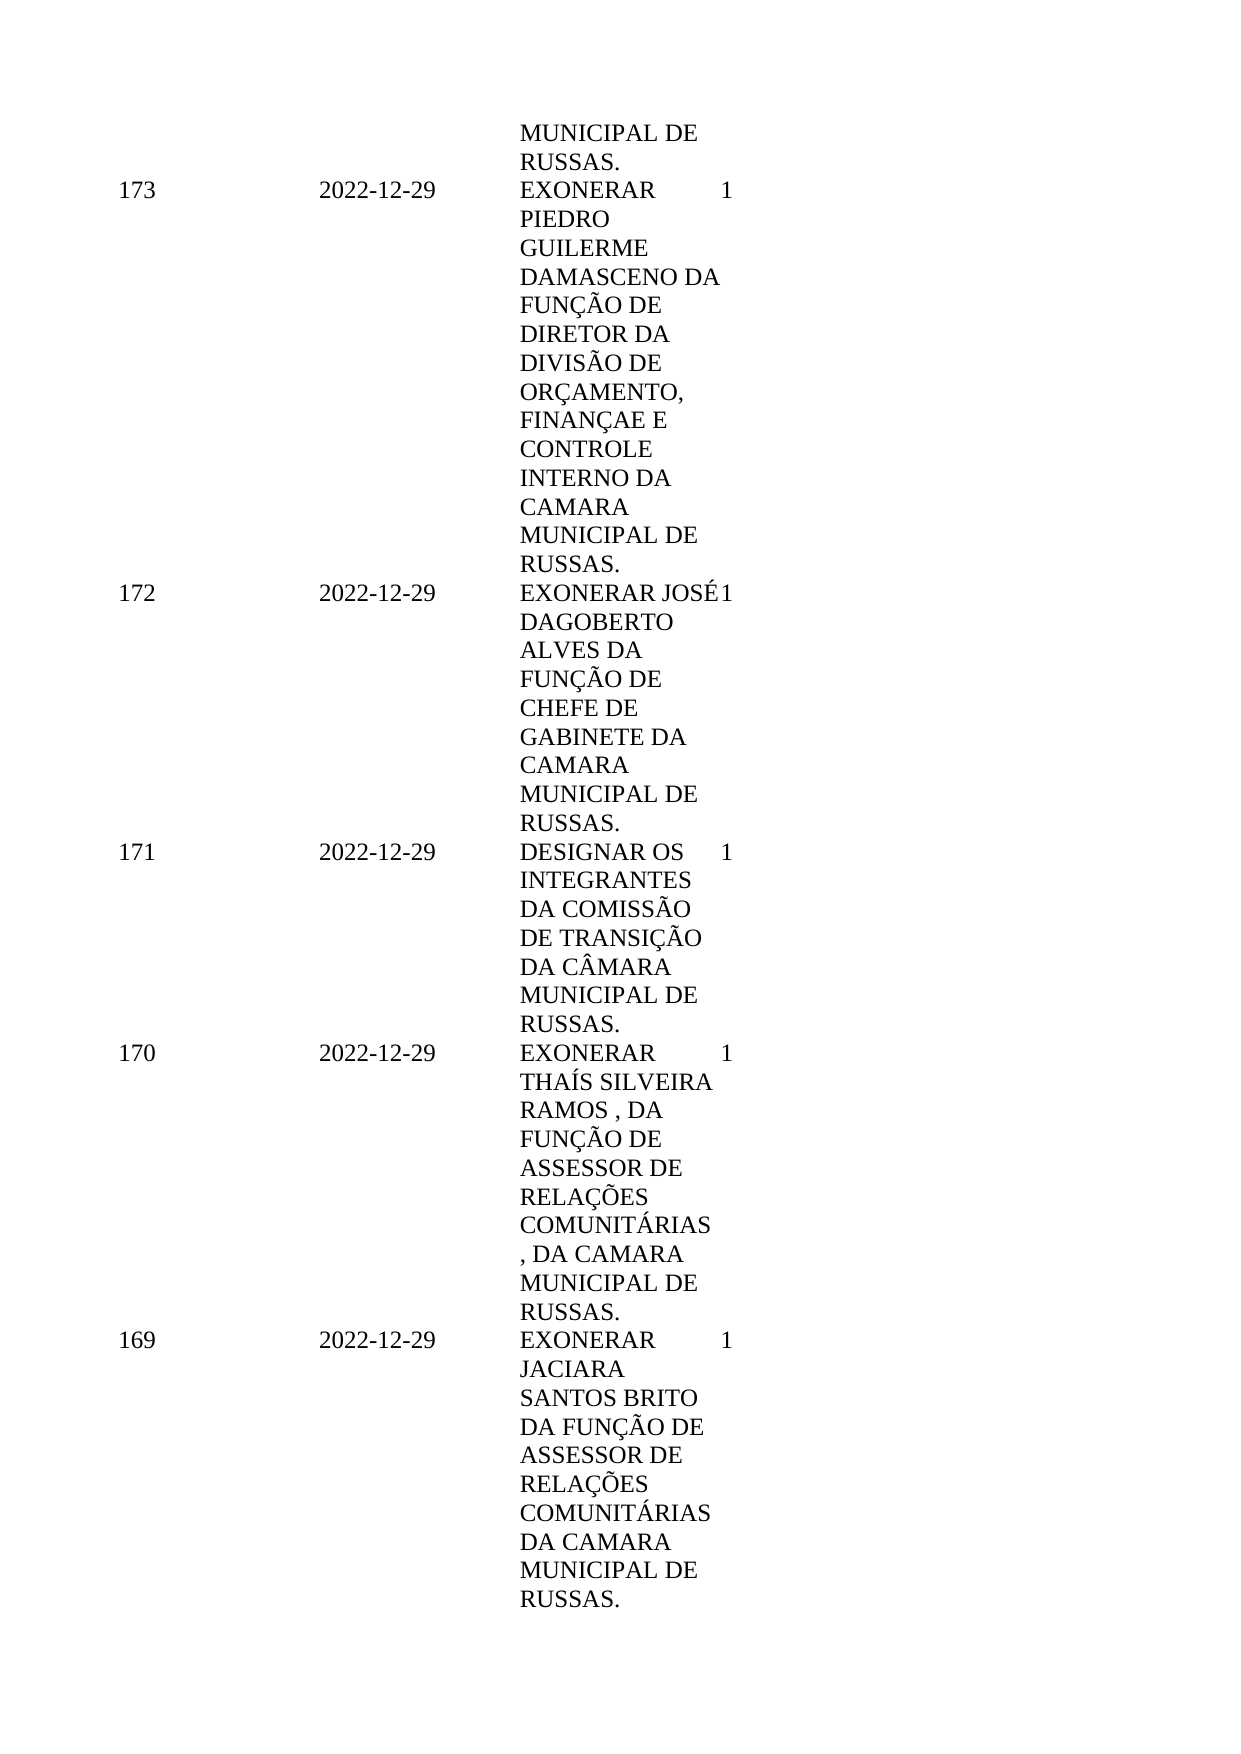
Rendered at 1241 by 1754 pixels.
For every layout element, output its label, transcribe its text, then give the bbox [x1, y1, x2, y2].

table_cell 170 [118, 1038, 319, 1326]
table_cell DESIGNAR OS INTEGRANTES DA COMISSÃO DE TRANSIÇÃO DA CÂMARA MUNICIPAL DE RUSSAS. [520, 837, 720, 1038]
table_cell [921, 1038, 1122, 1326]
table_cell [319, 118, 519, 176]
table_cell 1 [720, 1038, 921, 1326]
table_cell [921, 837, 1122, 1038]
table_cell 1 [720, 1326, 921, 1613]
table_cell 2022-12-29 [319, 578, 519, 837]
table_cell [921, 578, 1122, 837]
table_cell [921, 118, 1122, 176]
table_cell 1 [720, 578, 921, 837]
table_cell EXONERAR THAÍS SILVEIRA RAMOS , DA FUNÇÃO DE ASSESSOR DE RELAÇÕES COMUNITÁRIAS , DA CAMARA MUNICIPAL DE RUSSAS. [520, 1038, 720, 1326]
table_cell 2022-12-29 [319, 837, 519, 1038]
table_cell 1 [720, 837, 921, 1038]
table_cell 2022-12-29 [319, 1038, 519, 1326]
table_cell [118, 118, 319, 176]
table_cell EXONERAR JOSÉ DAGOBERTO ALVES DA FUNÇÃO DE CHEFE DE GABINETE DA CAMARA MUNICIPAL DE RUSSAS. [520, 578, 720, 837]
table_cell 172 [118, 578, 319, 837]
table_cell 2022-12-29 [319, 1326, 519, 1613]
table_cell EXONERAR JACIARA SANTOS BRITO DA FUNÇÃO DE ASSESSOR DE RELAÇÕES COMUNITÁRIAS DA CAMARA MUNICIPAL DE RUSSAS. [520, 1326, 720, 1613]
table_cell 173 [118, 176, 319, 578]
table_cell [720, 118, 921, 176]
table_cell [921, 176, 1122, 578]
table_cell 2022-12-29 [319, 176, 519, 578]
table_cell [921, 1326, 1122, 1613]
table_cell 169 [118, 1326, 319, 1613]
table_cell 1 [720, 176, 921, 578]
table_cell 171 [118, 837, 319, 1038]
table_cell MUNICIPAL DE RUSSAS. [520, 118, 720, 176]
table_cell EXONERAR PIEDRO GUILERME DAMASCENO DA FUNÇÃO DE DIRETOR DA DIVISÃO DE ORÇAMENTO, FINANÇAE E CONTROLE INTERNO DA CAMARA MUNICIPAL DE RUSSAS. [520, 176, 720, 578]
